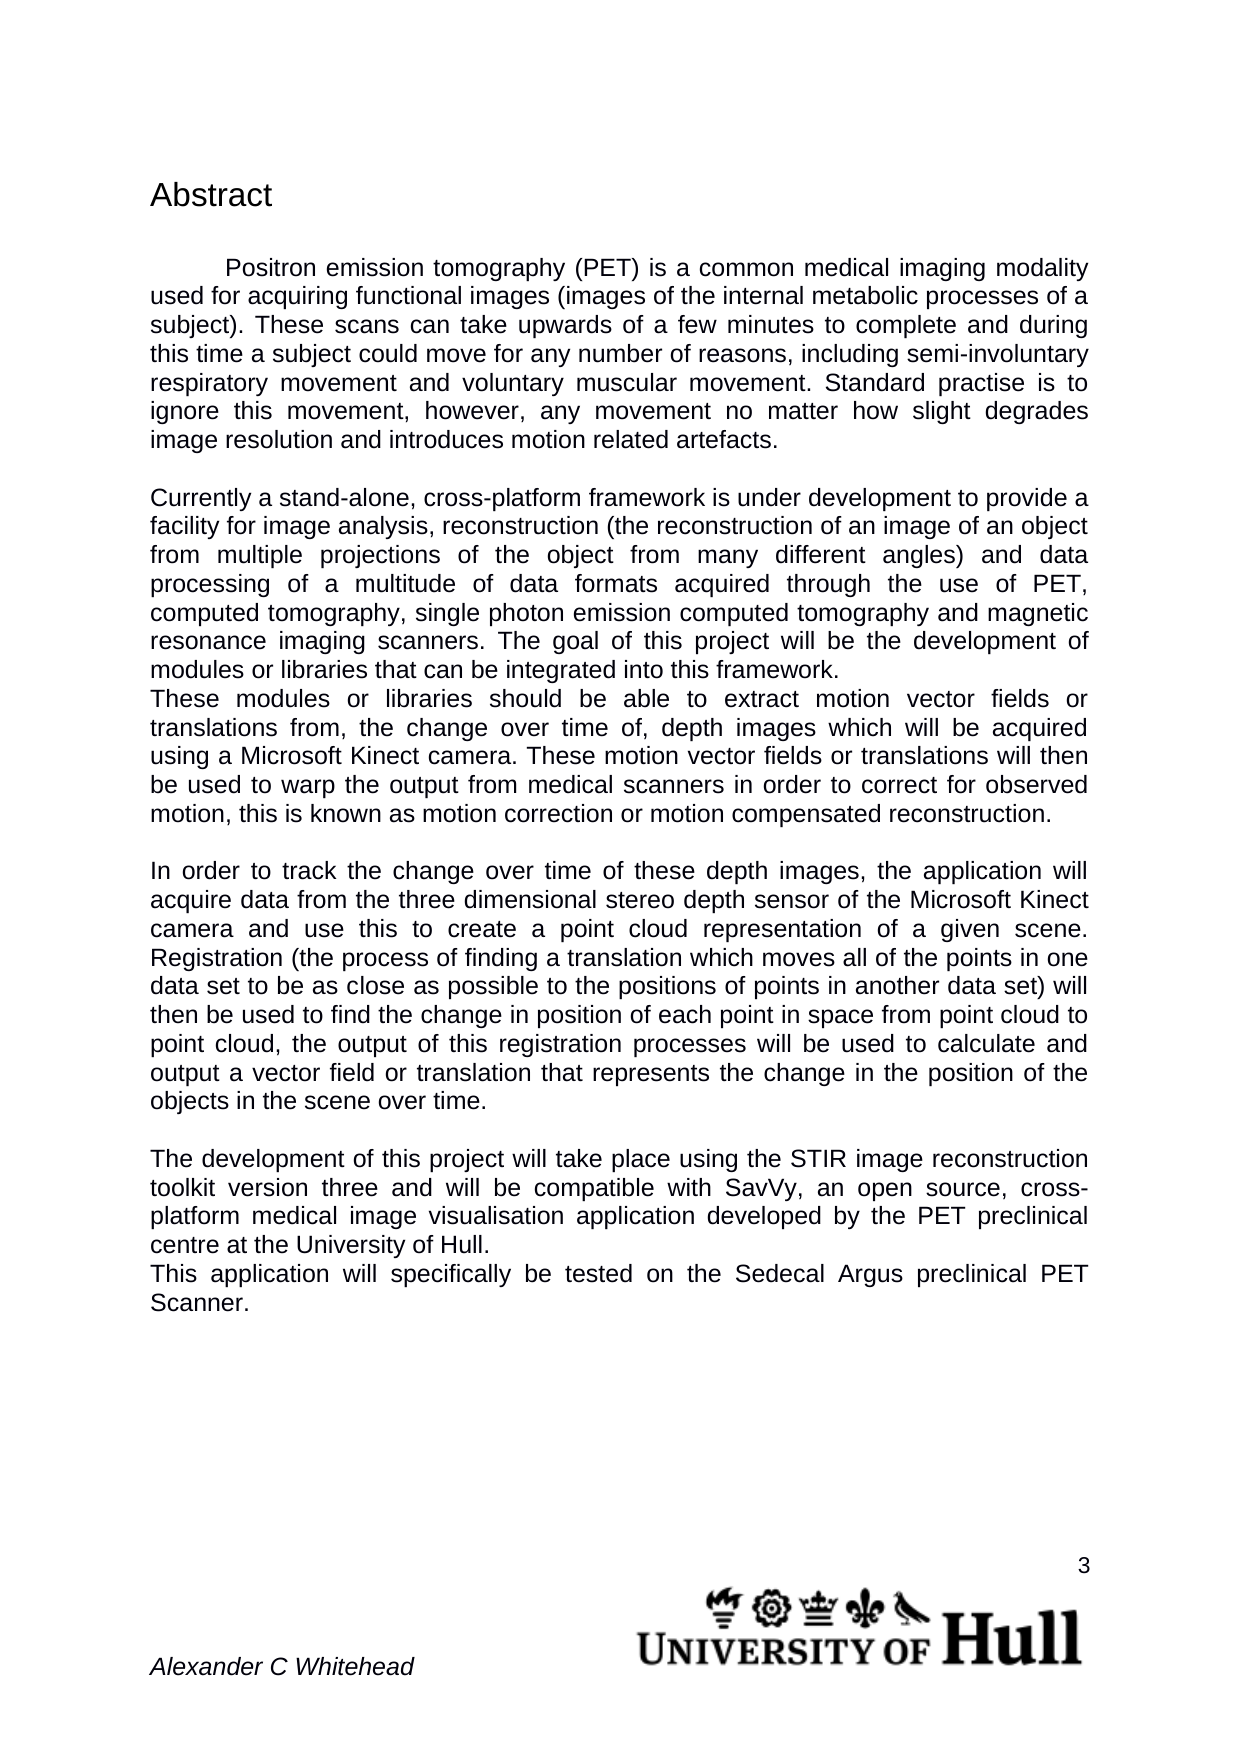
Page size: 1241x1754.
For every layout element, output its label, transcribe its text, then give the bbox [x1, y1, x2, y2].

picture [630, 1578, 1091, 1675]
text The development of this project will take place using the STIR image reconstruction toolkit version three and will be compatible with SavVy, an open source, cross-platform medical image visualisation application developed by the PET preclinical centre at the University of Hull. [150, 1144, 1090, 1259]
text Currently a stand-alone, cross-platform framework is under development to provide a facility for image analysis, reconstruction (the reconstruction of an image of an object from multiple projections of the object from many different angles) and data processing of a multitude of data formats acquired through the use of PET, computed tomography, single photon emission computed tomography and magnetic resonance imaging scanners. The goal of this project will be the development of modules or libraries that can be integrated into this framework. [150, 482, 1090, 684]
subtitle Abstract [150, 175, 1090, 213]
text Positron emission tomography (PET) is a common medical imaging modality used for acquiring functional images (images of the internal metabolic processes of a subject). These scans can take upwards of a few minutes to complete and during this time a subject could move for any number of reasons, including semi-involuntary respiratory movement and voluntary muscular movement. Standard practise is to ignore this movement, however, any movement no matter how slight degrades image resolution and introduces motion related artefacts. [150, 252, 1090, 454]
text In order to track the change over time of these depth images, the application will acquire data from the three dimensional stereo depth sensor of the Microsoft Kinect camera and use this to create a point cloud representation of a given scene. Registration (the process of finding a translation which moves all of the points in one data set to be as close as possible to the positions of points in another data set) will then be used to find the change in position of each point in space from point cloud to point cloud, the output of this registration processes will be used to calculate and output a vector field or translation that represents the change in the position of the objects in the scene over time. [150, 856, 1090, 1115]
text This application will specifically be tested on the Sedecal Argus preclinical PET Scanner. [150, 1259, 1090, 1316]
text These modules or libraries should be able to extract motion vector fields or translations from, the change over time of, depth images which will be acquired using a Microsoft Kinect camera. These motion vector fields or translations will then be used to warp the output from medical scanners in order to correct for observed motion, this is known as motion correction or motion compensated reconstruction. [150, 684, 1090, 827]
